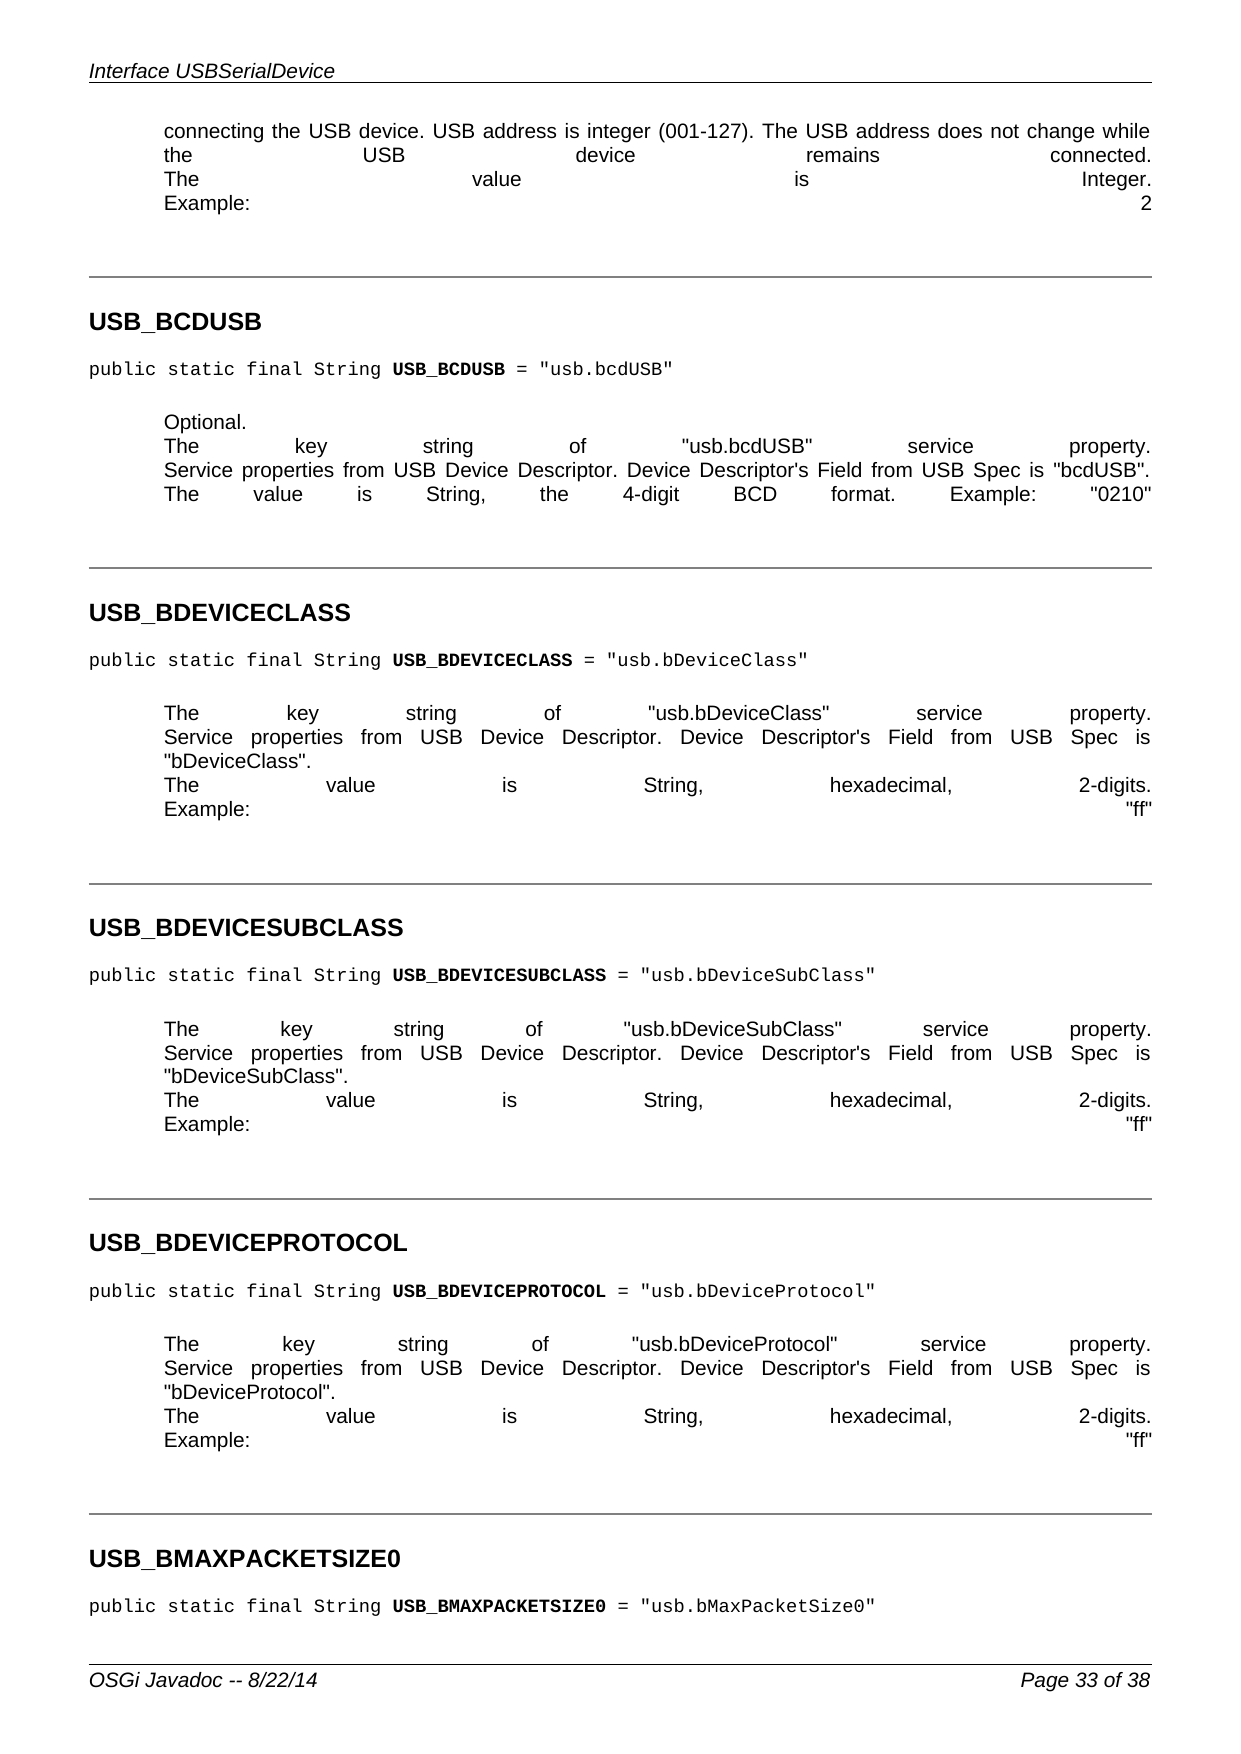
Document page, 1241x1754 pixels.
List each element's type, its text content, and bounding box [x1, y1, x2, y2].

subtitle USB_BCDUSB [88, 306, 1152, 335]
text public static final String USB_BCDUSB = "usb.bcdUSB" [88, 359, 1152, 381]
text The key string of "usb.bDeviceClass" service property. Service properties from USB Device Descriptor. Device Descriptor's Field from USB Spec is "bDeviceClass". The value is String, hexadecimal, 2-digits. Example: "ff" [163, 701, 1152, 845]
text public static final String USB_BDEVICECLASS = "usb.bDeviceClass" [88, 651, 1152, 672]
subtitle USB_BMAXPACKETSIZE0 [88, 1544, 1152, 1572]
text Optional. The key string of "usb.bcdUSB" service property. Service properties from USB Device Descriptor. Device Descriptor's Field from USB Spec is "bcdUSB". The value is String, the 4-digit BCD format. Example: "0210" [163, 410, 1152, 529]
text connecting the USB device. USB address is integer (001-127). The USB address does not change while the USB device remains connected. The value is Integer. Example: 2 [163, 118, 1152, 238]
text The key string of "usb.bDeviceSubClass" service property. Service properties from USB Device Descriptor. Device Descriptor's Field from USB Spec is "bDeviceSubClass". The value is String, hexadecimal, 2-digits. Example: "ff" [163, 1016, 1152, 1160]
subtitle USB_BDEVICESUBCLASS [88, 913, 1152, 942]
text public static final String USB_BDEVICEPROTOCOL = "usb.bDeviceProtocol" [88, 1281, 1152, 1303]
subtitle USB_BDEVICECLASS [88, 598, 1152, 627]
text public static final String USB_BDEVICESUBCLASS = "usb.bDeviceSubClass" [88, 966, 1152, 987]
text public static final String USB_BMAXPACKETSIZE0 = "usb.bMaxPacketSize0" [88, 1597, 1152, 1618]
text The key string of "usb.bDeviceProtocol" service property. Service properties from USB Device Descriptor. Device Descriptor's Field from USB Spec is "bDeviceProtocol". The value is String, hexadecimal, 2-digits. Example: "ff" [163, 1332, 1152, 1476]
subtitle USB_BDEVICEPROTOCOL [88, 1228, 1152, 1257]
